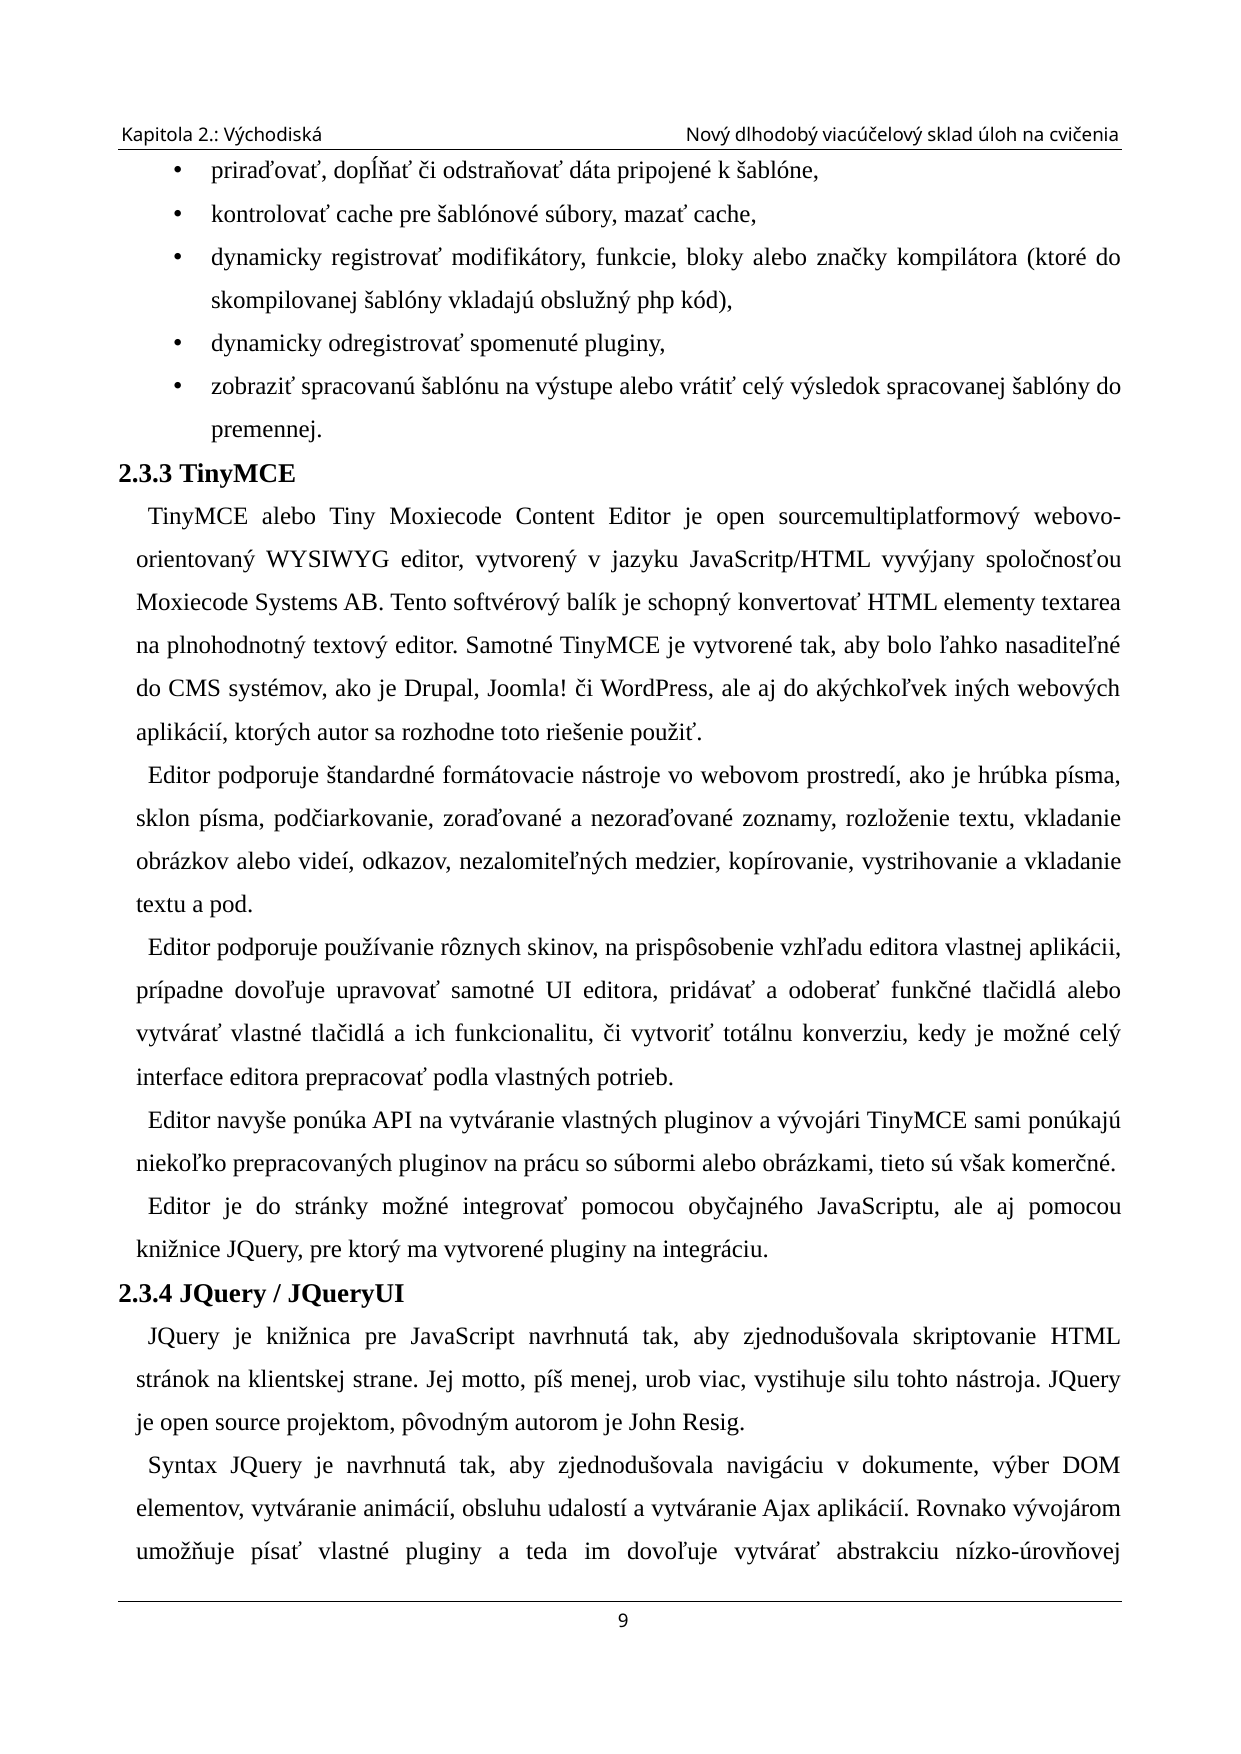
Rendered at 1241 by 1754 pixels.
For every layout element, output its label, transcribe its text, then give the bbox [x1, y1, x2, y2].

text TinyMCE alebo Tiny Moxiecode Content Editor je open sourcemultiplatformový webovo-orientovaný WYSIWYG editor, vytvorený v jazyku JavaScritp/HTML vyvýjany spoločnosťou Moxiecode Systems AB. Tento softvérový balík je schopný konvertovať HTML elementy textarea na plnohodnotný textový editor. Samotné TinyMCE je vytvorené tak, aby bolo ľahko nasaditeľné do CMS systémov, ako je Drupal, Joomla! či WordPress, ale aj do akýchkoľvek iných webových aplikácií, ktorých autor sa rozhodne toto riešenie použiť. [136, 501, 1122, 745]
text Editor podporuje štandardné formátovacie nástroje vo webovom prostredí, ako je hrúbka písma, sklon písma, podčiarkovanie, zoraďované a nezoraďované zoznamy, rozloženie textu, vkladanie obrázkov alebo videí, odkazov, nezalomiteľných medzier, kopírovanie, vystrihovanie a vkladanie textu a pod. [136, 760, 1122, 918]
subtitle TinyMCE [118, 457, 1122, 488]
text Editor je do stránky možné integrovať pomocou obyčajného JavaScriptu, ale aj pomocou knižnice JQuery, pre ktorý ma vytvorené pluginy na integráciu. [136, 1191, 1122, 1263]
list kontrolovať cache pre šablónové súbory, mazať cache, [173, 199, 1122, 227]
list dynamicky registrovať modifikátory, funkcie, bloky alebo značky kompilátora (ktoré do skompilovanej šablóny vkladajú obslužný php kód), [173, 242, 1122, 314]
list priraďovať, dopĺňať či odstraňovať dáta pripojené k šablóne, [173, 156, 1122, 184]
subtitle JQuery / JQueryUI [118, 1277, 1122, 1308]
text Editor podporuje používanie rôznych skinov, na prispôsobenie vzhľadu editora vlastnej aplikácii, prípadne dovoľuje upravovať samotné UI editora, pridávať a odoberať funkčné tlačidlá alebo vytvárať vlastné tlačidlá a ich funkcionalitu, či vytvoriť totálnu konverziu, kedy je možné celý interface editora prepracovať podla vlastných potrieb. [136, 932, 1122, 1090]
list zobraziť spracovanú šablónu na výstupe alebo vrátiť celý výsledok spracovanej šablóny do premennej. [173, 371, 1122, 443]
text JQuery je knižnica pre JavaScript navrhnutá tak, aby zjednodušovala skriptovanie HTML stránok na klientskej strane. Jej motto, píš menej, urob viac, vystihuje silu tohto nástroja. JQuery je open source projektom, pôvodným autorom je John Resig. [136, 1321, 1122, 1436]
list dynamicky odregistrovať spomenuté pluginy, [173, 328, 1122, 357]
text Syntax JQuery je navrhnutá tak, aby zjednodušovala navigáciu v dokumente, výber DOM elementov, vytváranie animácií, obsluhu udalostí a vytváranie Ajax aplikácií. Rovnako vývojárom umožňuje písať vlastné pluginy a teda im dovoľuje vytvárať abstrakciu nízko-úrovňovej [136, 1450, 1122, 1565]
text Editor navyše ponúka API na vytváranie vlastných pluginov a vývojári TinyMCE sami ponúkajú niekoľko prepracovaných pluginov na prácu so súbormi alebo obrázkami, tieto sú však komerčné. [136, 1105, 1122, 1177]
